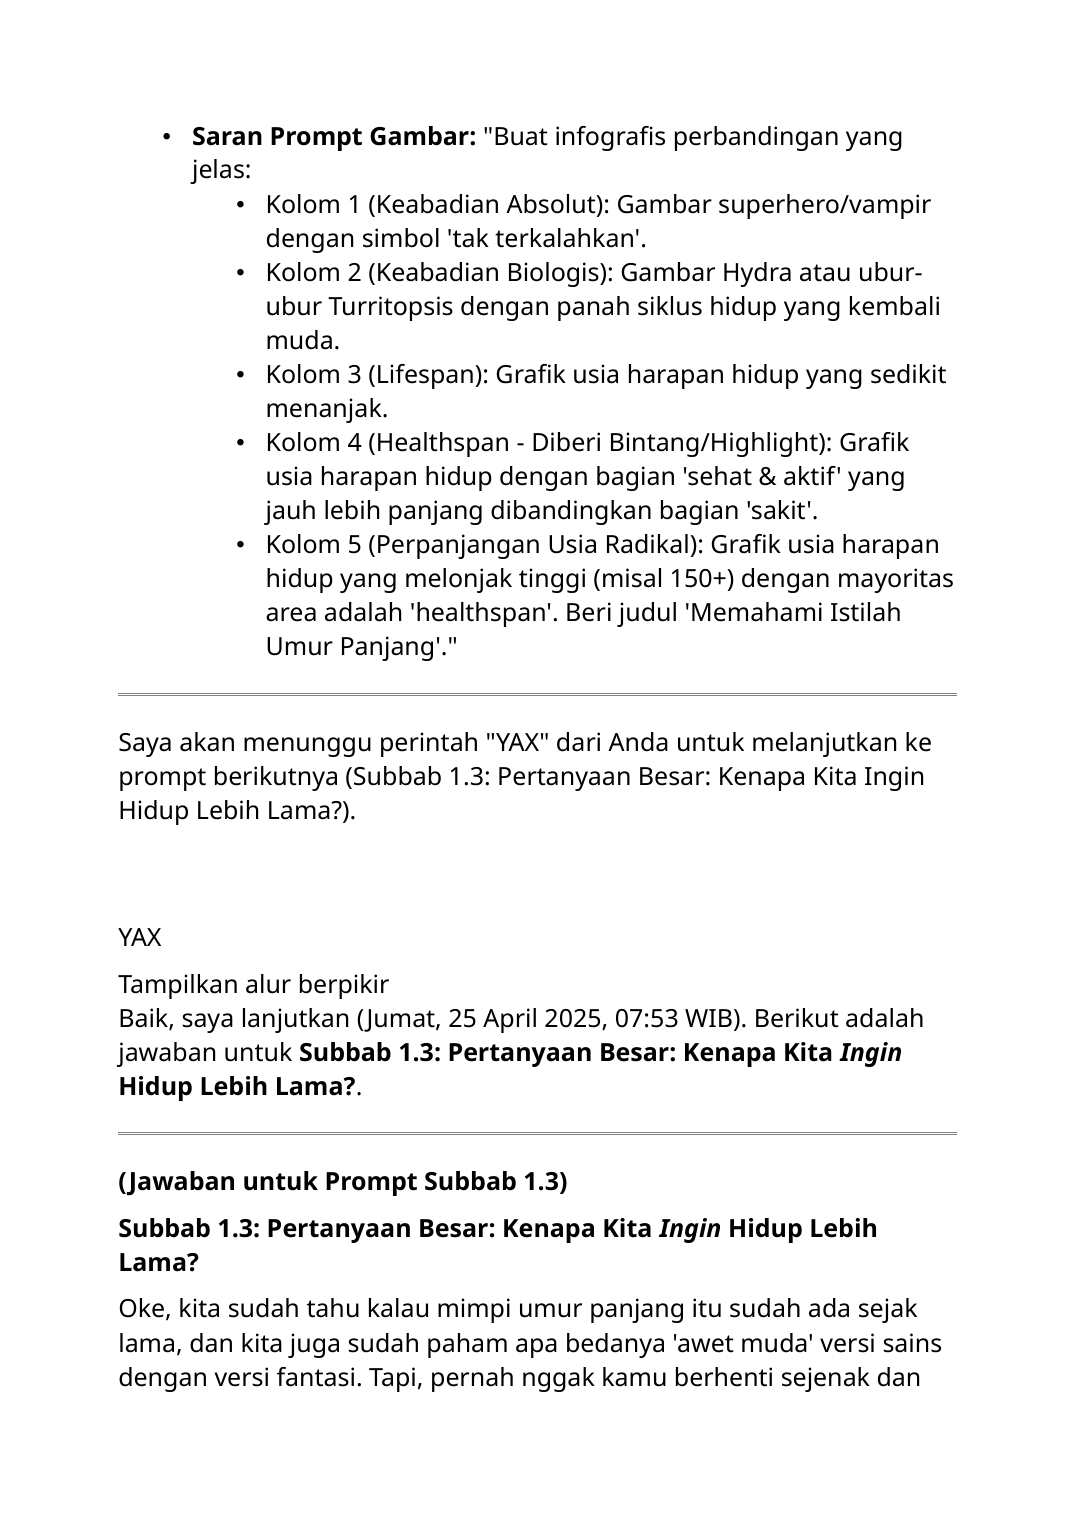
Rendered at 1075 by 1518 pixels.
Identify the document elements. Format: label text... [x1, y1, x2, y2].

list Kolom 5 (Perpanjangan Usia Radikal): Grafik usia harapan hidup yang melonjak tinggi (misal 150+) dengan mayoritas area adalah 'healthspan'. Beri judul 'Memahami Istilah Umur Panjang'." [236, 527, 957, 663]
list Saran Prompt Gambar: "Buat infografis perbandingan yang jelas: [162, 118, 957, 186]
list Kolom 1 (Keabadian Absolut): Gambar superhero/vampir dengan simbol 'tak terkalahkan'. [236, 186, 957, 254]
list Kolom 2 (Keabadian Biologis): Gambar Hydra atau ubur-ubur Turritopsis dengan panah siklus hidup yang kembali muda. [236, 254, 957, 357]
text Subbab 1.3: Pertanyaan Besar: Kenapa Kita Ingin Hidup Lebih Lama? [118, 1211, 957, 1279]
text Saya akan menunggu perintah "YAX" dari Anda untuk melanjutkan ke prompt berikutnya (Subbab 1.3: Pertanyaan Besar: Kenapa Kita Ingin Hidup Lebih Lama?). [118, 724, 957, 827]
text (Jawaban untuk Prompt Subbab 1.3) [118, 1164, 957, 1198]
list Kolom 3 (Lifespan): Grafik usia harapan hidup yang sedikit menanjak. [236, 357, 957, 425]
text Oke, kita sudah tahu kalau mimpi umur panjang itu sudah ada sejak lama, dan kita juga sudah paham apa bedanya 'awet muda' versi sains dengan versi fantasi. Tapi, pernah nggak kamu berhenti sejenak dan [118, 1291, 957, 1393]
text YAX [118, 920, 957, 954]
text Baik, saya lanjutkan (Jumat, 25 April 2025, 07:53 WIB). Berikut adalah jawaban untuk Subbab 1.3: Pertanyaan Besar: Kenapa Kita Ingin Hidup Lebih Lama?. [118, 1000, 957, 1103]
text Tampilkan alur berpikir [118, 966, 957, 1000]
list Kolom 4 (Healthspan - Diberi Bintang/Highlight): Grafik usia harapan hidup dengan bagian 'sehat & aktif' yang jauh lebih panjang dibandingkan bagian 'sakit'. [236, 425, 957, 527]
